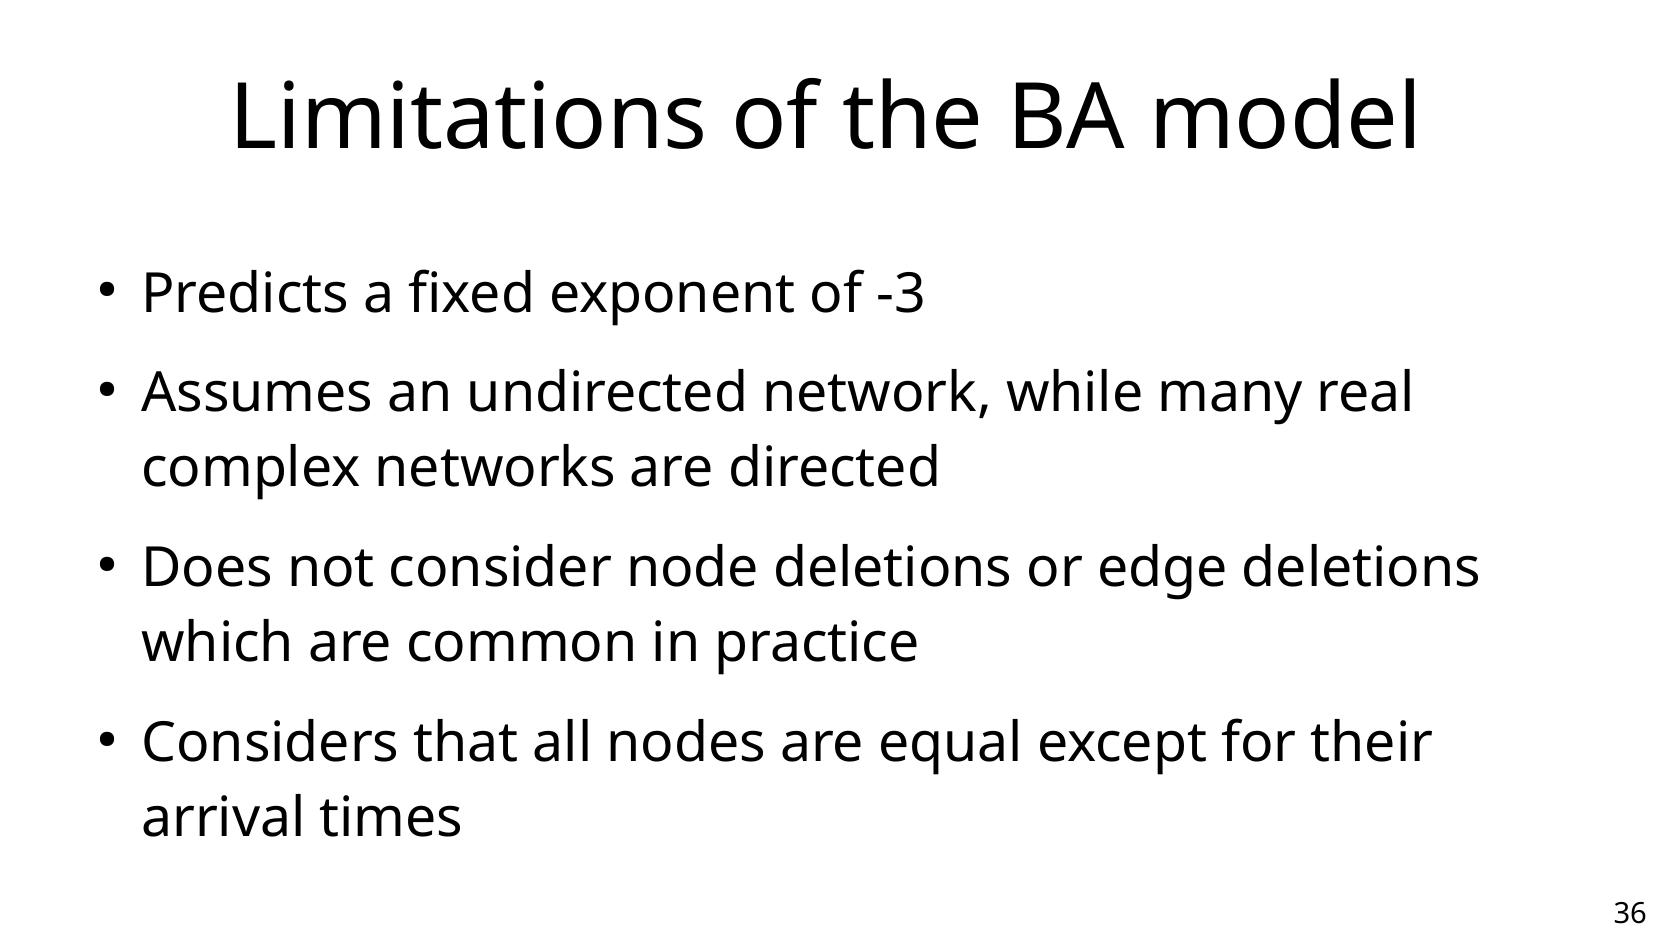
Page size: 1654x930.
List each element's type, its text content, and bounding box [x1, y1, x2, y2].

title Limitations of the BA model [82, 1, 1571, 225]
list Predicts a fixed exponent of -3 Assumes an undirected network, while many real complex networks are directed Does not consider node deletions or edge deletions which are common in practice Considers that all nodes are equal except for their arrival times [82, 252, 1571, 856]
